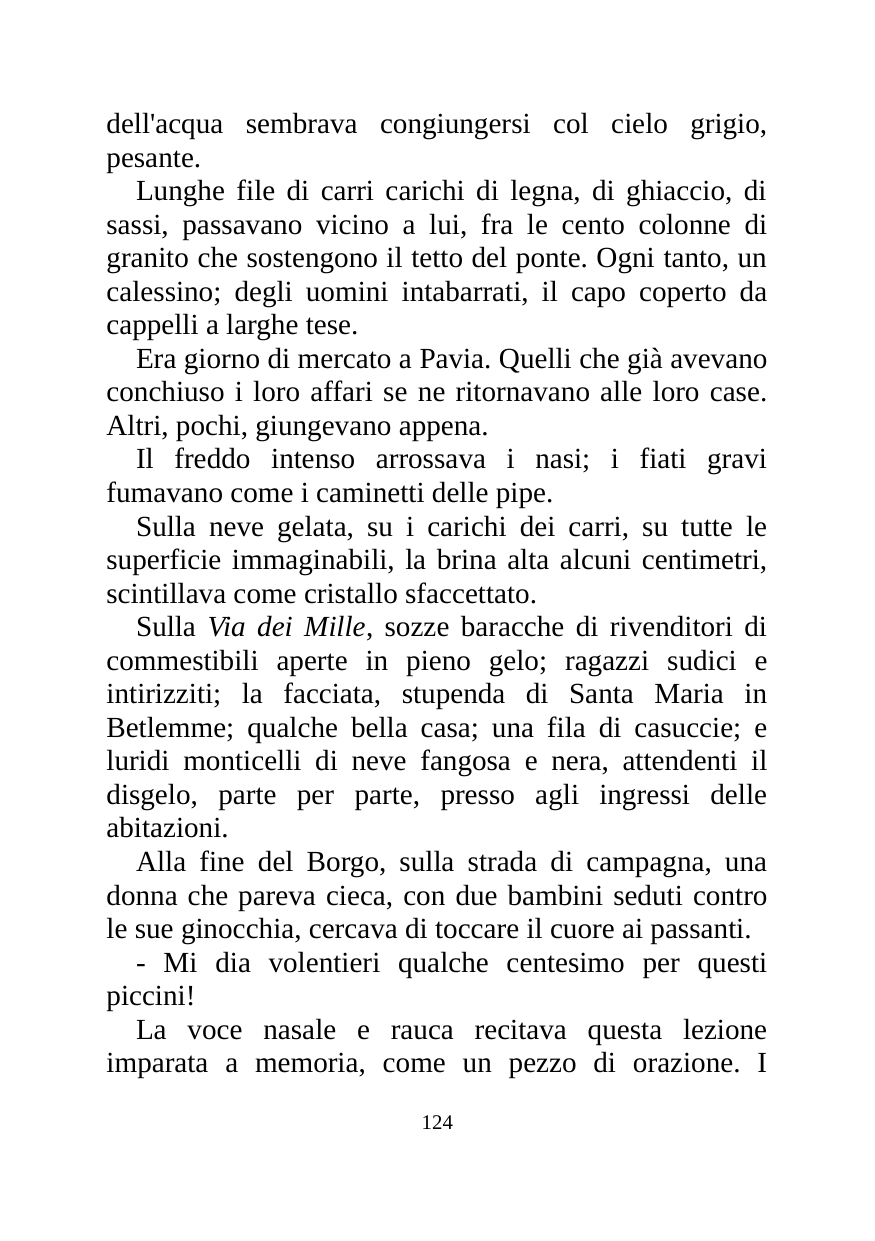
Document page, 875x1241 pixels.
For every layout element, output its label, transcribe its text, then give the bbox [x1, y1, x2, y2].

text Era giorno di mercato a Pavia. Quelli che già avevano conchiuso i loro affari se ne ritornavano alle loro case. Altri, pochi, giungevano appena. [106, 341, 768, 442]
text Il freddo intenso arrossava i nasi; i fiati gravi fumavano come i caminetti delle pipe. [106, 442, 768, 509]
text La voce nasale e rauca recitava questa lezione imparata a memoria, come un pezzo di orazione. I [106, 1012, 768, 1079]
text Sulla Via dei Mille, sozze baracche di rivenditori di commestibili aperte in pieno gelo; ragazzi sudici e intirizziti; la facciata, stupenda di Santa Maria in Betlemme; qualche bella casa; una fila di casuccie; e luridi monticelli di neve fangosa e nera, attendenti il disgelo, parte per parte, presso agli ingressi delle abitazioni. [106, 609, 768, 844]
text Sulla neve gelata, su i carichi dei carri, su tutte le superficie immaginabili, la brina alta alcuni centimetri, scintillava come cristallo sfaccettato. [106, 509, 768, 609]
text Alla fine del Borgo, sulla strada di campagna, una donna che pareva cieca, con due bambini seduti contro le sue ginocchia, cercava di toccare il cuore ai passanti. [106, 844, 768, 945]
text dell'acqua sembrava congiungersi col cielo grigio, pesante. [106, 106, 768, 173]
text - Mi dia volentieri qualche centesimo per questi piccini! [106, 945, 768, 1012]
text Lunghe file di carri carichi di legna, di ghiaccio, di sassi, passavano vicino a lui, fra le cento colonne di granito che sostengono il tetto del ponte. Ogni tanto, un calessino; degli uomini intabarrati, il capo coperto da cappelli a larghe tese. [106, 173, 768, 341]
